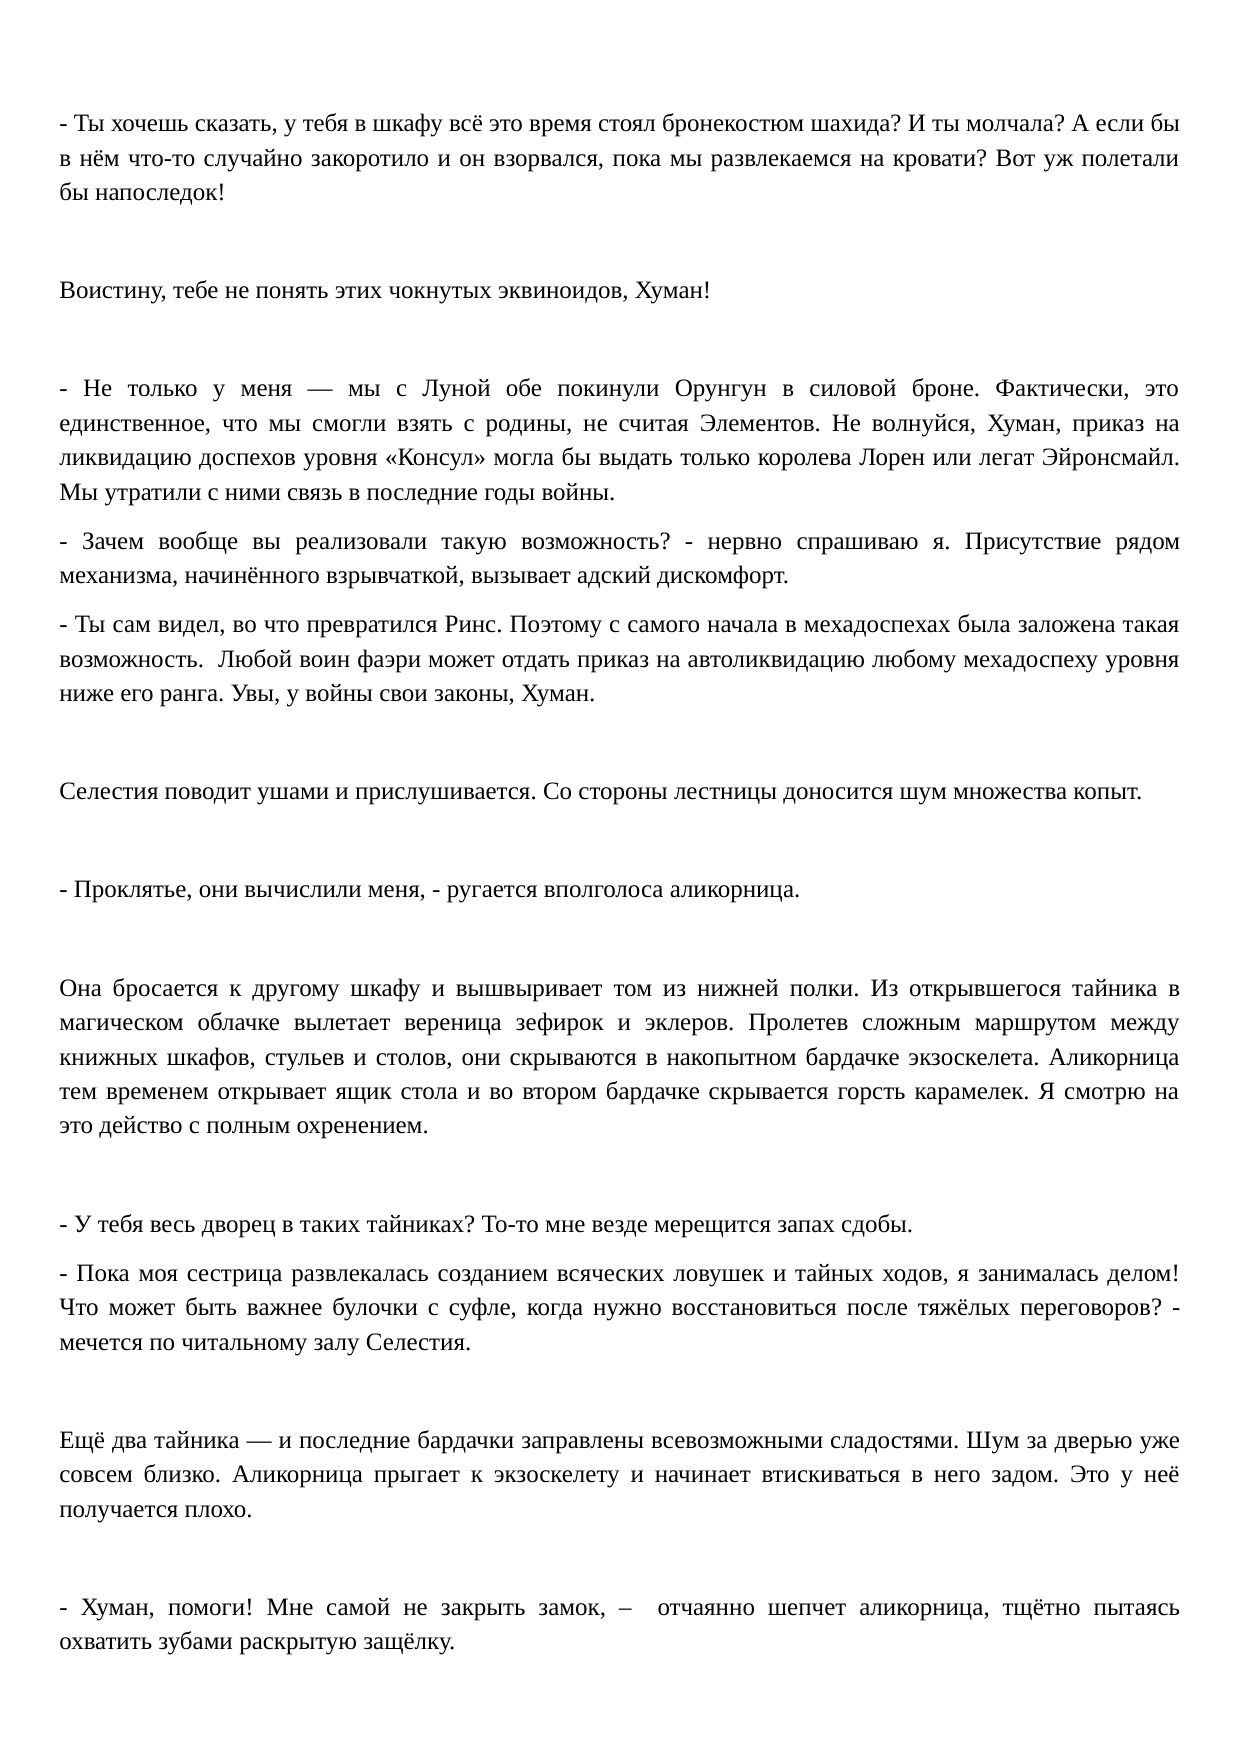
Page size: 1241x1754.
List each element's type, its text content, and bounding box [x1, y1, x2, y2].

text - Зачем вообще вы реализовали такую возможность? - нервно спрашиваю я. Присутствие рядом механизма, начинённого взрывчаткой, вызывает адский дискомфорт. [59, 526, 1181, 589]
text Воистину, тебе не понять этих чокнутых эквиноидов, Хуман! [59, 275, 1181, 304]
text - Ты сам видел, во что превратился Ринс. Поэтому с самого начала в мехадоспехах была заложена такая возможность. Любой воин фаэри может отдать приказ на автоликвидацию любому мехадоспеху уровня ниже его ранга. Увы, у войны свои законы, Хуман. [59, 609, 1181, 707]
text Селестия поводит ушами и прислушивается. Со стороны лестницы доносится шум множества копыт. [59, 776, 1181, 805]
text - Хуман, помоги! Мне самой не закрыть замок, – отчаянно шепчет аликорница, тщётно пытаясь охватить зубами раскрытую защёлку. [59, 1592, 1181, 1655]
text - Пока моя сестрица развлекалась созданием всяческих ловушек и тайных ходов, я занималась делом! Что может быть важнее булочки с суфле, когда нужно восстановиться после тяжёлых переговоров? - мечется по читальному залу Селестия. [59, 1258, 1181, 1356]
text - Не только у меня — мы с Луной обе покинули Орунгун в силовой броне. Фактически, это единственное, что мы смогли взять с родины, не считая Элементов. Не волнуйся, Хуман, приказ на ликвидацию доспехов уровня «Консул» могла бы выдать только королева Лорен или легат Эйронсмайл. Мы утратили с ними связь в последние годы войны. [59, 373, 1181, 506]
text - У тебя весь дворец в таких тайниках? То-то мне везде мерещится запах сдобы. [59, 1209, 1181, 1237]
text - Проклятье, они вычислили меня, - ругается вполголоса аликорница. [59, 874, 1181, 903]
text - Ты хочешь сказать, у тебя в шкафу всё это время стоял бронекостюм шахида? И ты молчала? А если бы в нём что-то случайно закоротило и он взорвался, пока мы развлекаемся на кровати? Вот уж полетали бы напоследок! [59, 108, 1181, 206]
text Ещё два тайника — и последние бардачки заправлены всевозможными сладостями. Шум за дверью уже совсем близко. Аликорница прыгает к экзоскелету и начинает втискиваться в него задом. Это у неё получается плохо. [59, 1425, 1181, 1523]
text Она бросается к другому шкафу и вышвыривает том из нижней полки. Из открывшегося тайника в магическом облачке вылетает вереница зефирок и эклеров. Пролетев сложным маршрутом между книжных шкафов, стульев и столов, они скрываются в накопытном бардачке экзоскелета. Аликорница тем временем открывает ящик стола и во втором бардачке скрывается горсть карамелек. Я смотрю на это действо с полным охренением. [59, 973, 1181, 1139]
